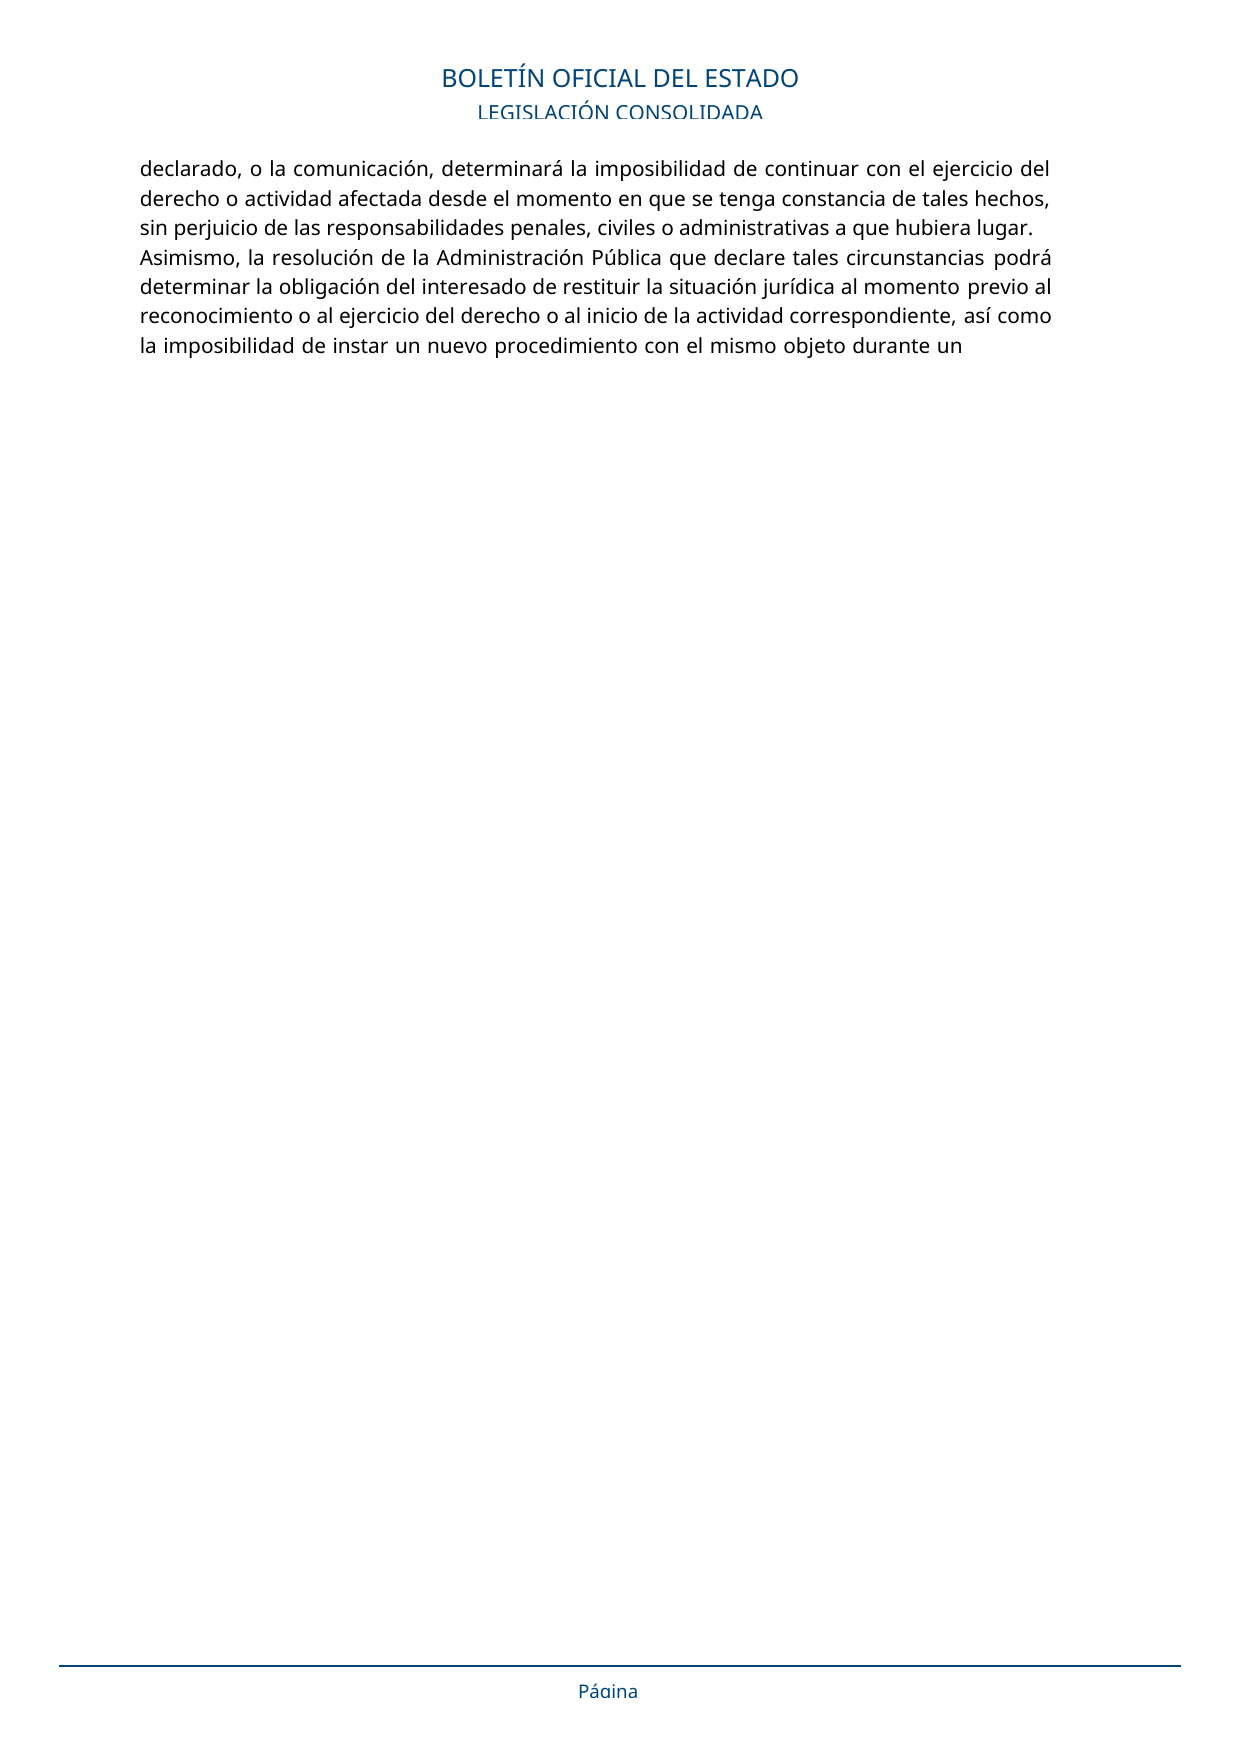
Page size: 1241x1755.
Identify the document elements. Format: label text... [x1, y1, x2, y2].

text Asimismo, la resolución de la Administración Pública que declare tales circunstancias podrá determinar la obligación del interesado de restituir la situación jurídica al momento previo al reconocimiento o al ejercicio del derecho o al inicio de la actividad correspondiente, así como la imposibilidad de instar un nuevo procedimiento con el mismo objeto durante un [139, 243, 1052, 359]
list declarado, o la comunicación, determinará la imposibilidad de continuar con el ejercicio del derecho o actividad afectada desde el momento en que se tenga constancia de tales hechos, sin perjuicio de las responsabilidades penales, civiles o administrativas a que hubiera lugar. [139, 154, 1052, 241]
